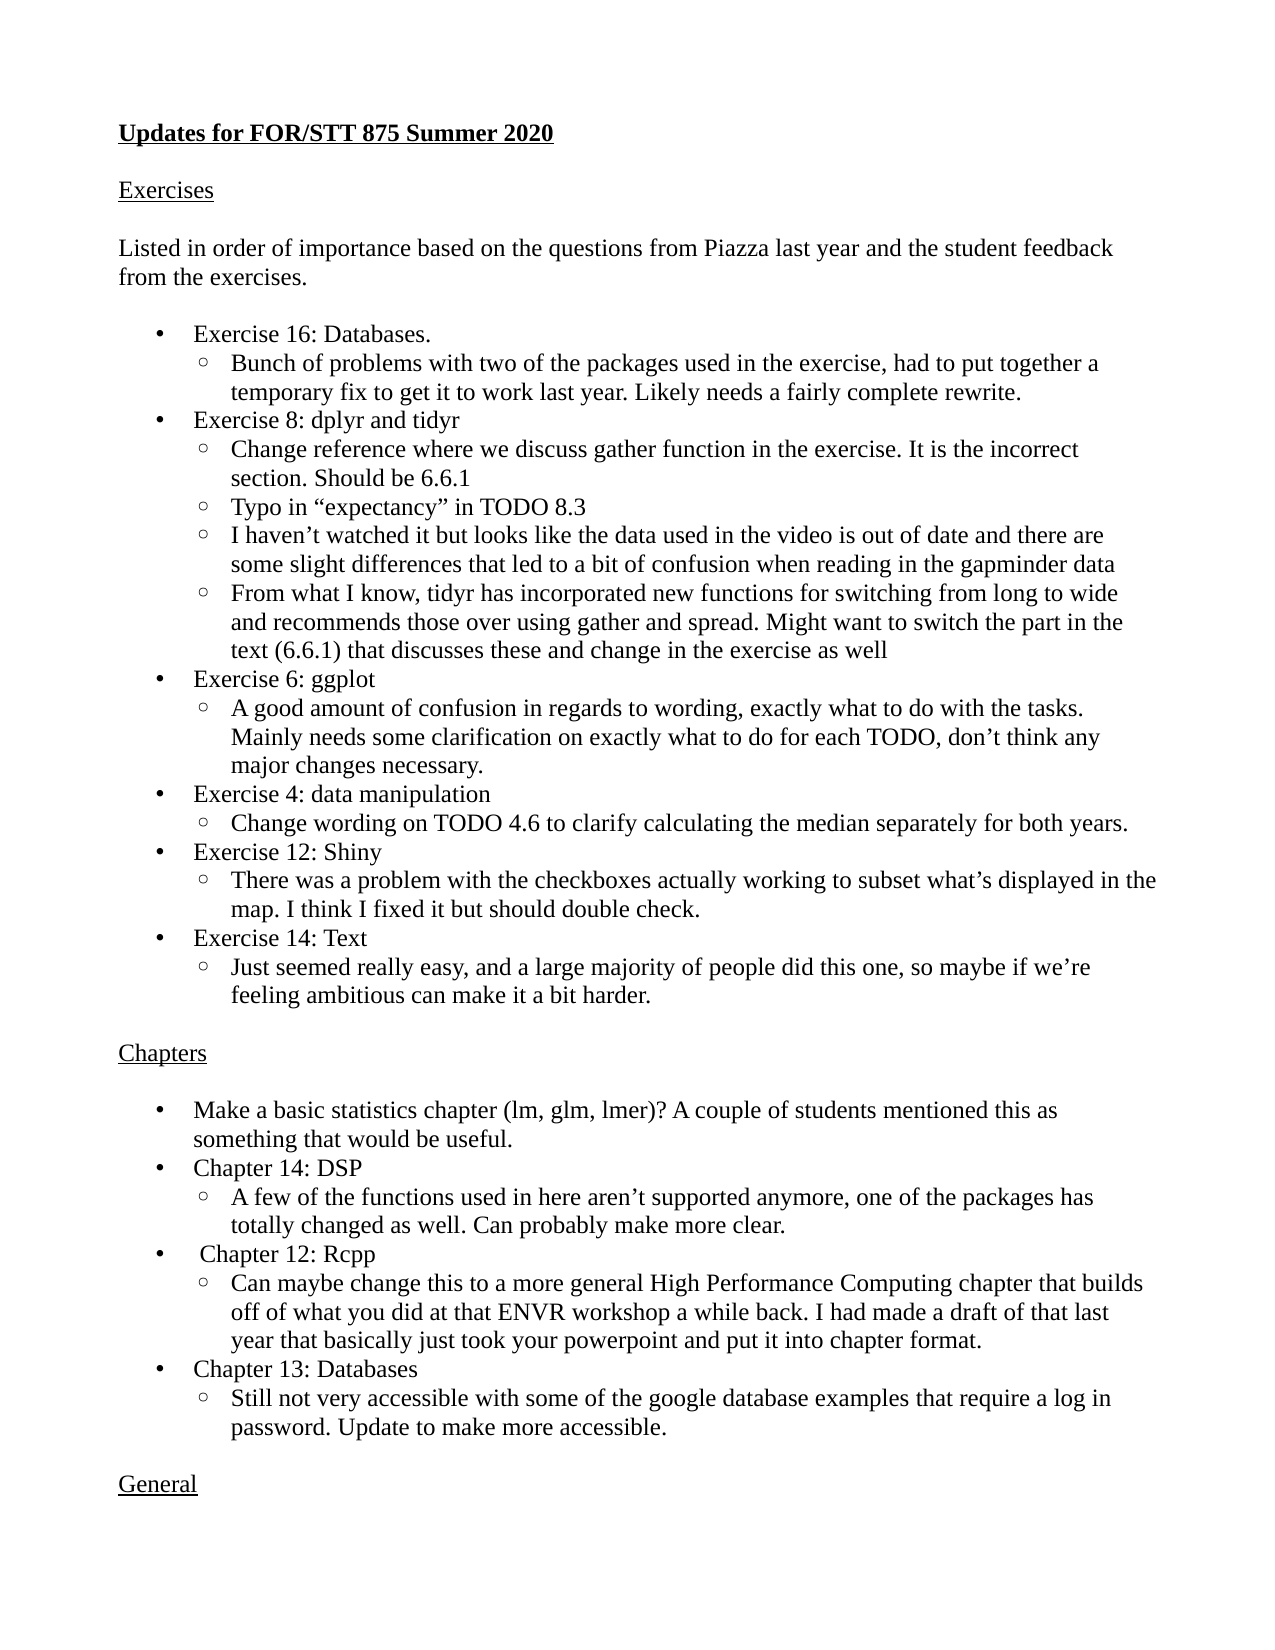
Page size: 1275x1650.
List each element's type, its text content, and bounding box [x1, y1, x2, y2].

list Make a basic statistics chapter (lm, glm, lmer)? A couple of students mentioned this as something that would be useful. [156, 1096, 1157, 1153]
text Exercises [118, 176, 1157, 204]
list Exercise 4: data manipulation [156, 779, 1157, 808]
list Can maybe change this to a more general High Performance Computing chapter that builds off of what you did at that ENVR workshop a while back. I had made a draft of that last year that basically just took your powerpoint and put it into chapter format. [193, 1268, 1157, 1354]
list Exercise 14: Text [156, 923, 1157, 952]
list From what I know, tidyr has incorporated new functions for switching from long to wide and recommends those over using gather and spread. Might want to switch the part in the text (6.6.1) that discusses these and change in the exercise as well [193, 578, 1157, 664]
list Exercise 16: Databases. [156, 319, 1157, 348]
list Just seemed really easy, and a large majority of people did this one, so maybe if we’re feeling ambitious can make it a bit harder. [193, 952, 1157, 1009]
list Typo in “expectancy” in TODO 8.3 [193, 492, 1157, 521]
text Updates for FOR/STT 875 Summer 2020 [118, 118, 1157, 147]
text Chapters [118, 1038, 1157, 1067]
list Exercise 8: dplyr and tidyr [156, 406, 1157, 434]
list A few of the functions used in here aren’t supported anymore, one of the packages has totally changed as well. Can probably make more clear. [193, 1182, 1157, 1239]
list I haven’t watched it but looks like the data used in the video is out of date and there are some slight differences that led to a bit of confusion when reading in the gapminder data [193, 521, 1157, 578]
list Change reference where we discuss gather function in the exercise. It is the incorrect section. Should be 6.6.1 [193, 434, 1157, 492]
list Exercise 6: ggplot [156, 664, 1157, 693]
list Chapter 12: Rcpp [156, 1239, 1157, 1268]
list Chapter 13: Databases [156, 1354, 1157, 1383]
text General [118, 1469, 1157, 1498]
list Chapter 14: DSP [156, 1153, 1157, 1182]
list Bunch of problems with two of the packages used in the exercise, had to put together a temporary fix to get it to work last year. Likely needs a fairly complete rewrite. [193, 348, 1157, 406]
list Exercise 12: Shiny [156, 837, 1157, 866]
list Still not very accessible with some of the google database examples that require a log in password. Update to make more accessible. [193, 1383, 1157, 1441]
text Listed in order of importance based on the questions from Piazza last year and the student feedback from the exercises. [118, 233, 1157, 291]
list A good amount of confusion in regards to wording, exactly what to do with the tasks. Mainly needs some clarification on exactly what to do for each TODO, don’t think any major changes necessary. [193, 693, 1157, 779]
list There was a problem with the checkboxes actually working to subset what’s displayed in the map. I think I fixed it but should double check. [193, 866, 1157, 923]
list Change wording on TODO 4.6 to clarify calculating the median separately for both years. [193, 808, 1157, 837]
